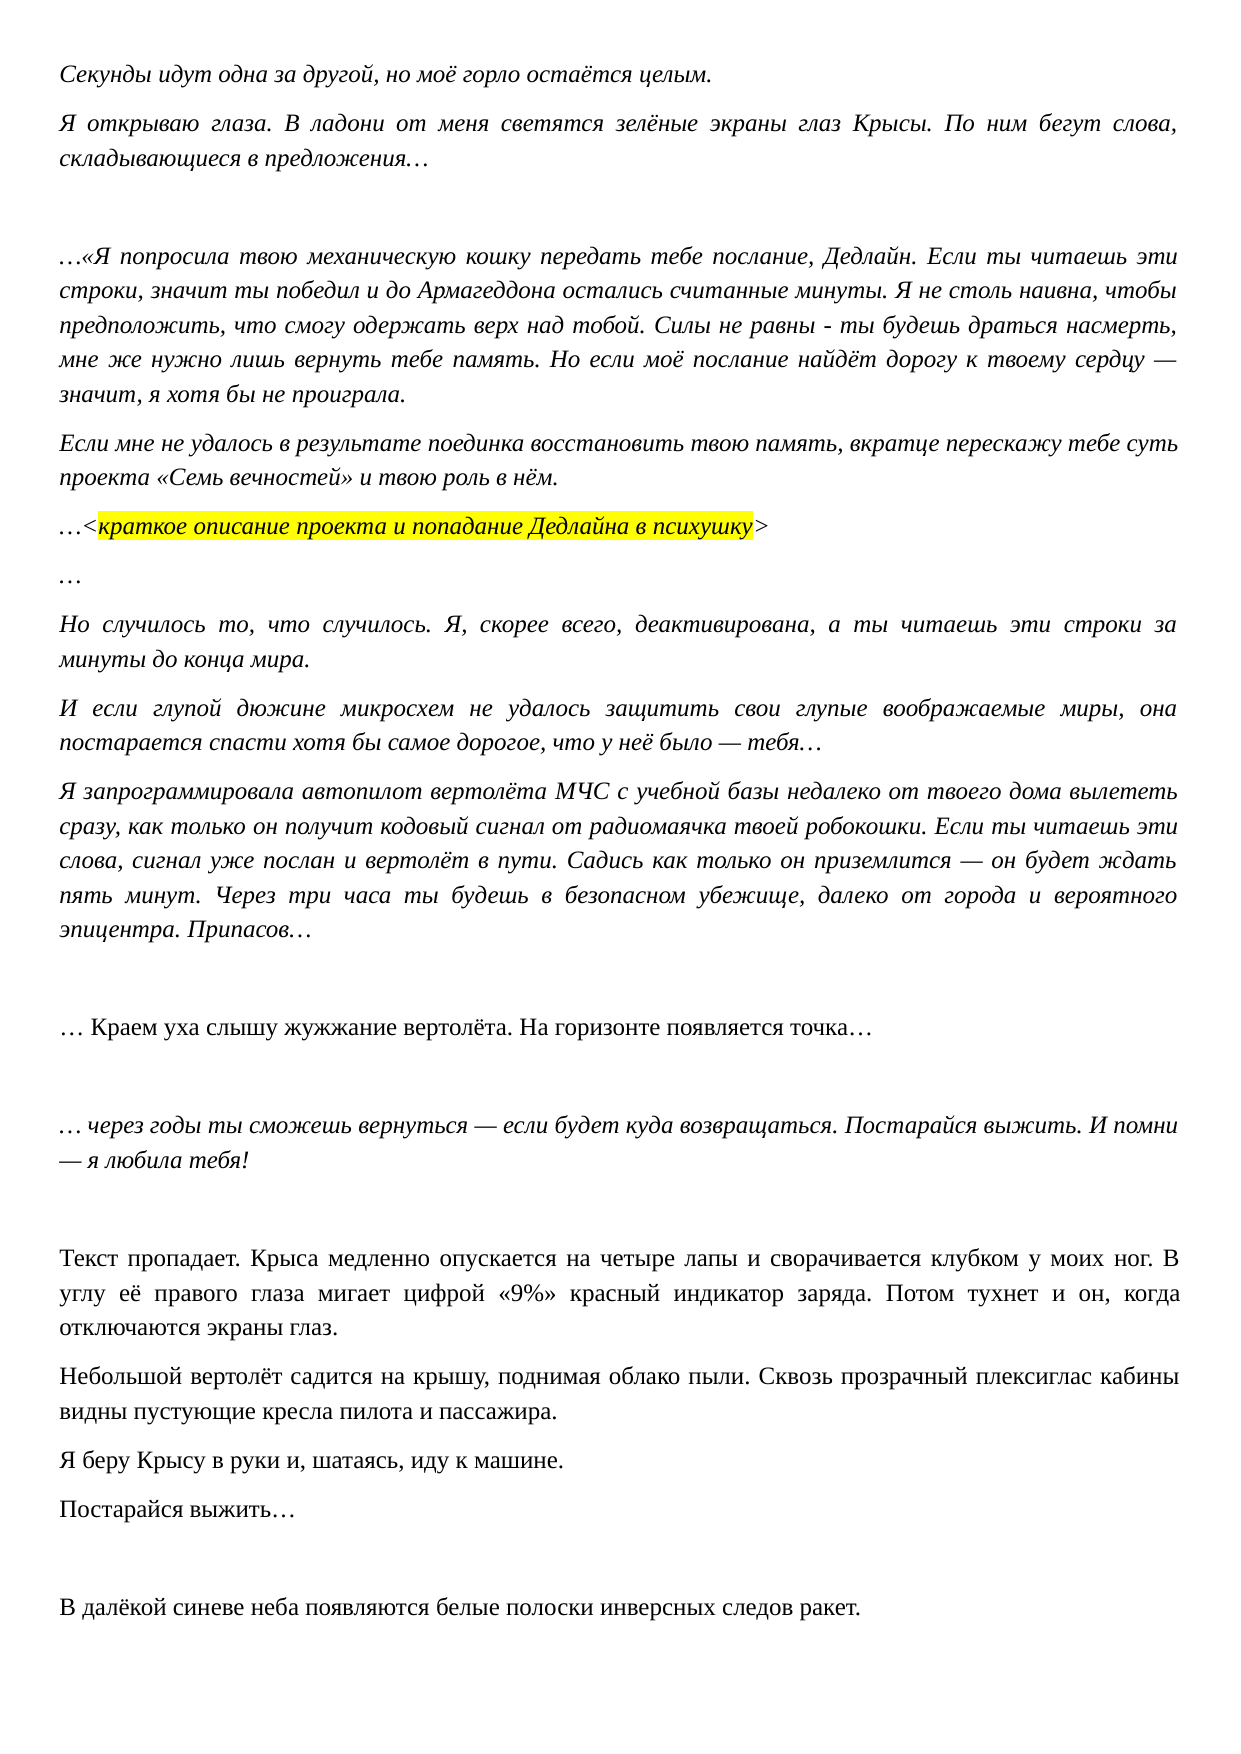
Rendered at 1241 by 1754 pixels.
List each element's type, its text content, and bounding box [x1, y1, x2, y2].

text Если мне не удалось в результате поединка восстановить твою память, вкратце перескажу тебе суть проекта «Семь вечностей» и твою роль в нём. [59, 428, 1181, 491]
text Постарайся выжить… [59, 1494, 1181, 1523]
text Секунды идут одна за другой, но моё горло остаётся целым. [59, 59, 1181, 88]
text …«Я попросила твою механическую кошку передать тебе послание, Дедлайн. Если ты читаешь эти строки, значит ты победил и до Армагеддона остались считанные минуты. Я не столь наивна, чтобы предположить, что смогу одержать верх над тобой. Силы не равны - ты будешь драться насмерть, мне же нужно лишь вернуть тебе память. Но если моё послание найдёт дорогу к твоему сердцу — значит, я хотя бы не проиграла. [59, 241, 1181, 407]
text … через годы ты сможешь вернуться — если будет куда возвращаться. Постарайся выжить. И помни — я любила тебя! [59, 1111, 1181, 1174]
text Я беру Крысу в руки и, шатаясь, иду к машине. [59, 1445, 1181, 1473]
text Но случилось то, что случилось. Я, скорее всего, деактивирована, а ты читаешь эти строки за минуты до конца мира. [59, 609, 1181, 673]
text … Краем уха слышу жужжание вертолёта. На горизонте появляется точка… [59, 1012, 1181, 1041]
text …<краткое описание проекта и попадание Дедлайна в психушку> [59, 511, 1181, 540]
text И если глупой дюжине микросхем не удалось защитить свои глупые воображаемые миры, она постарается спасти хотя бы самое дорогое, что у неё было — тебя… [59, 693, 1181, 756]
text Небольшой вертолёт садится на крышу, поднимая облако пыли. Сквозь прозрачный плексиглас кабины видны пустующие кресла пилота и пассажира. [59, 1361, 1181, 1424]
text … [59, 560, 1181, 589]
text Текст пропадает. Крыса медленно опускается на четыре лапы и сворачивается клубком у моих ног. В углу её правого глаза мигает цифрой «9%» красный индикатор заряда. Потом тухнет и он, когда отключаются экраны глаз. [59, 1243, 1181, 1341]
text Я запрограммировала автопилот вертолёта МЧС с учебной базы недалеко от твоего дома вылететь сразу, как только он получит кодовый сигнал от радиомаячка твоей робокошки. Если ты читаешь эти слова, сигнал уже послан и вертолёт в пути. Садись как только он приземлится — он будет ждать пять минут. Через три часа ты будешь в безопасном убежище, далеко от города и вероятного эпицентра. Припасов… [59, 776, 1181, 943]
text Я открываю глаза. В ладони от меня светятся зелёные экраны глаз Крысы. По ним бегут слова, складывающиеся в предложения… [59, 108, 1181, 171]
text В далёкой синеве неба появляются белые полоски инверсных следов ракет. [59, 1592, 1181, 1621]
